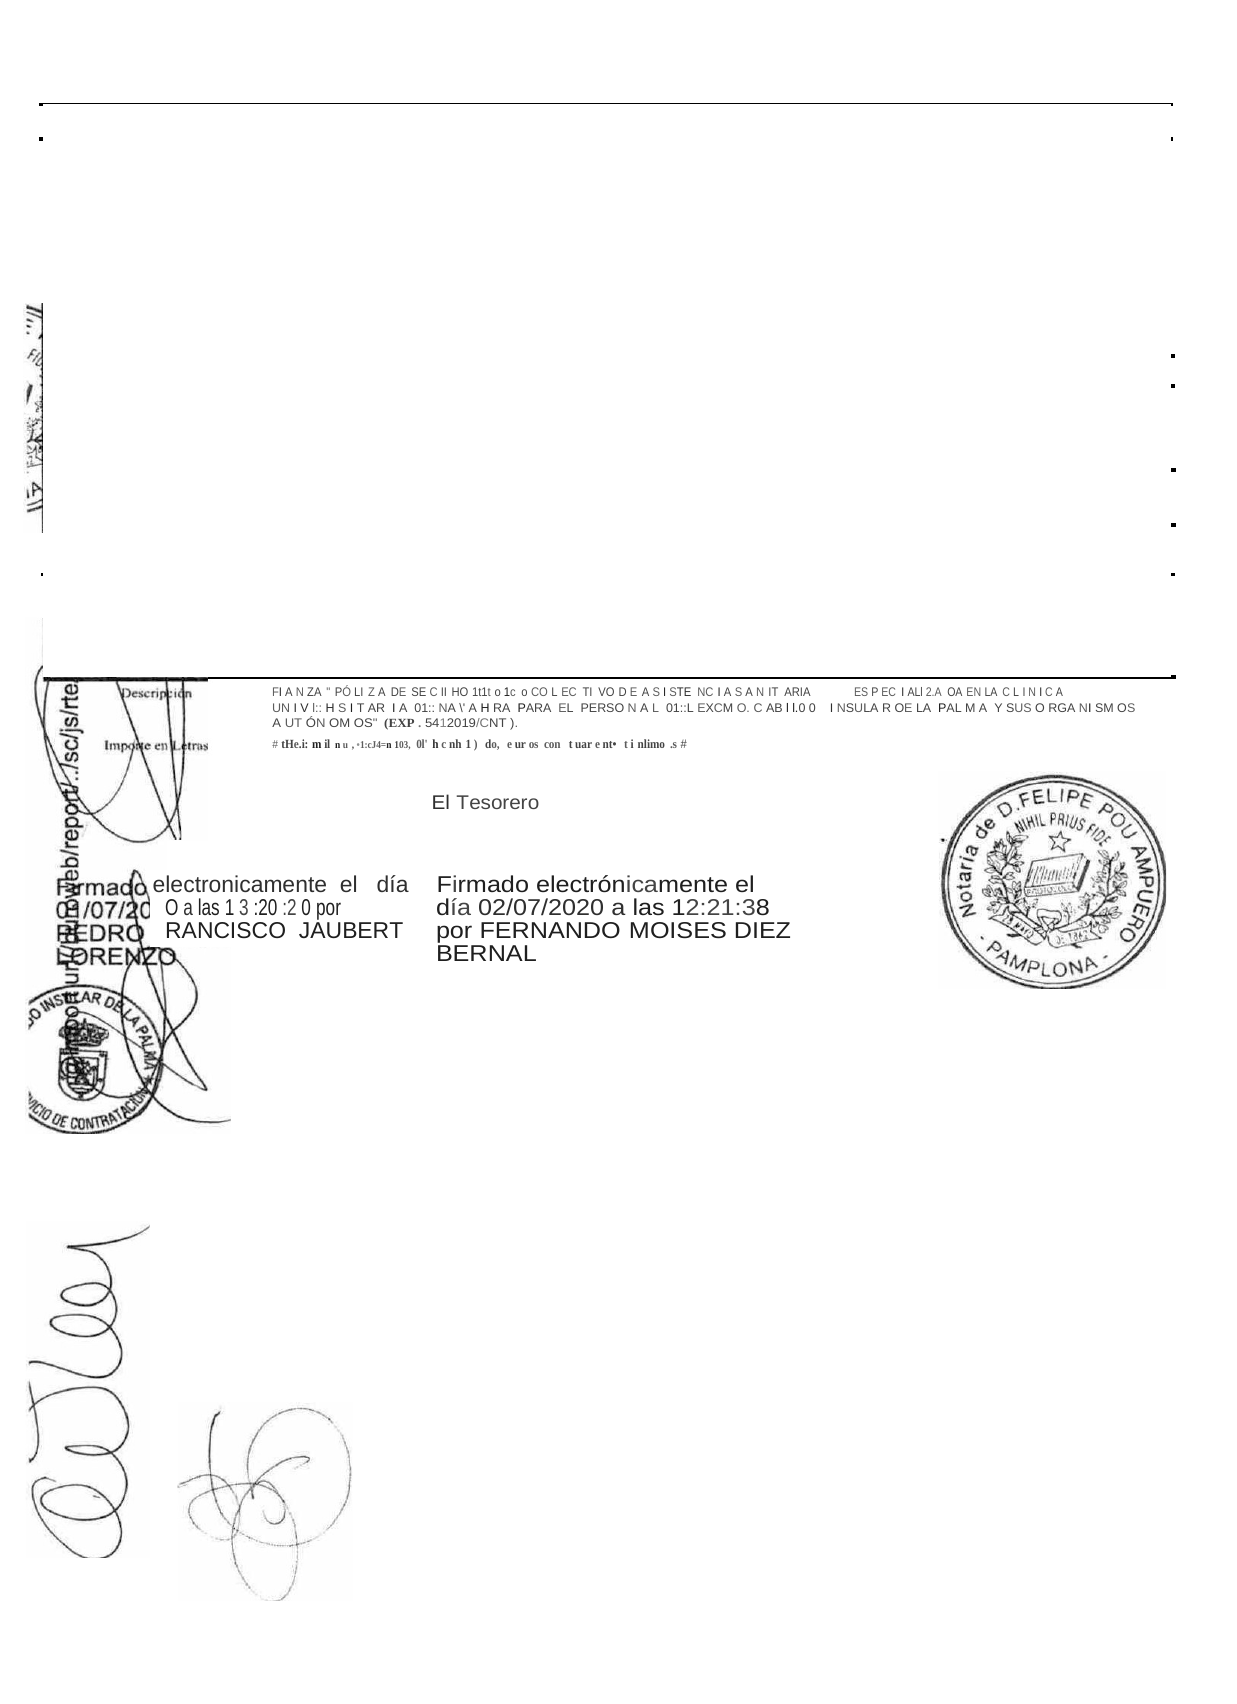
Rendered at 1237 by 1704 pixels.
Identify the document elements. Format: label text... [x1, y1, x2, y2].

text electronicamente el día O a las 1 3 :20 :2 0 por RANCISCO JAUBERT [152, 874, 420, 943]
text ES P EC I ALl 2.A OA EN LA C L I N I C A [854, 684, 1089, 698]
text El Tesorero [431, 791, 542, 814]
text # tHe.i: m il n u , •1:cJ4=n 103, 0l' h c nh 1 ) do, e ur os con t uar e nt• t i nlimo .s # [272, 737, 1145, 751]
text Firmado electrónicamente el día 02/07/2020 a las 12:21:38 por FERNANDO MOISES DIEZ BERNAL [436, 874, 796, 966]
text UN I V l:: H S I T AR I A 01:: NA \' A H RA PARA EL PERSO N A L 01::L EXCM O. C AB l l.0 0 I NSULA R OE LA PAL M A Y SUS O RGA NI SM OS A UT ÓN OM OS" (EXP . 5412019/CNT ). [272, 700, 1143, 730]
text FI A N ZA " PÓ LI Z A DE SE C II HO 1t1t o 1c o CO L EC TI VO D E A S I STE NC I A S A N IT ARIA [272, 684, 839, 698]
